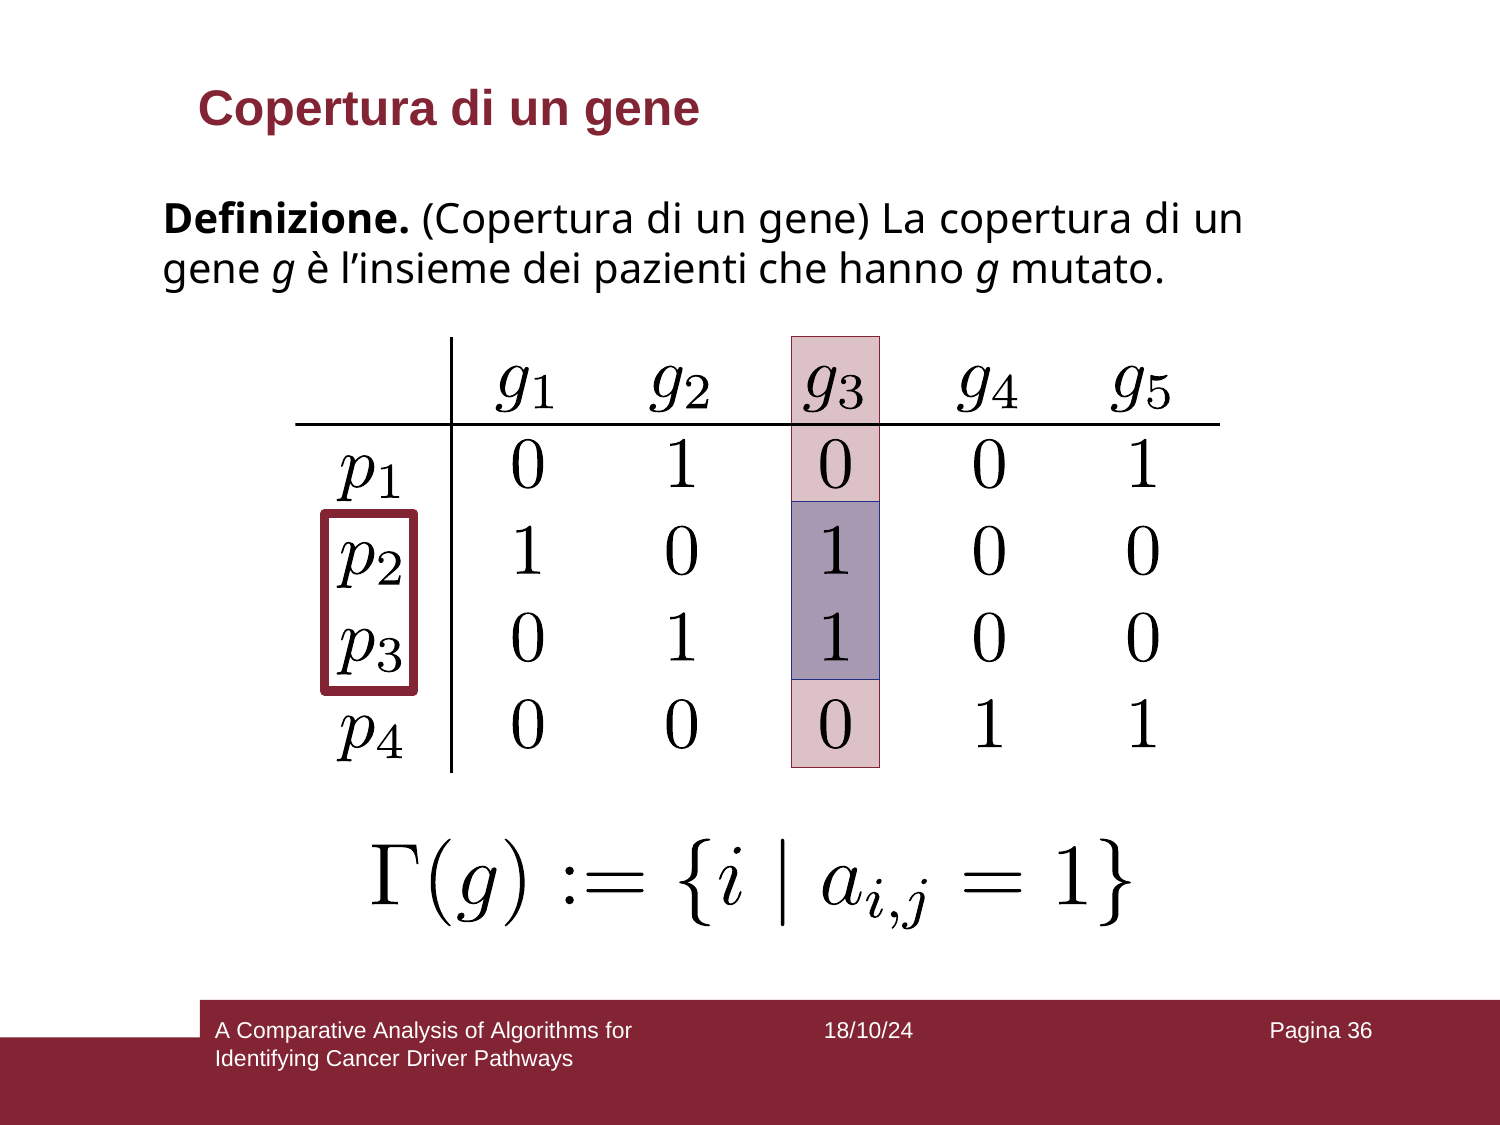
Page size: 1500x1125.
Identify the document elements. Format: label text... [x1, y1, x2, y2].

text_box A Comparative Analysis of Algorithms for Identifying Cancer Driver Pathways [199, 1008, 676, 1084]
title Copertura di un gene [183, 67, 1400, 150]
text_box Pagina <number> [1074, 1008, 1388, 1084]
text_box 18/10/24 [712, 1008, 1026, 1084]
picture [372, 838, 1131, 930]
picture [295, 350, 1241, 780]
text_box Definizione. (Copertura di un gene) La copertura di un gene g è l’insieme dei pazienti che hanno g mutato. [147, 184, 1359, 350]
